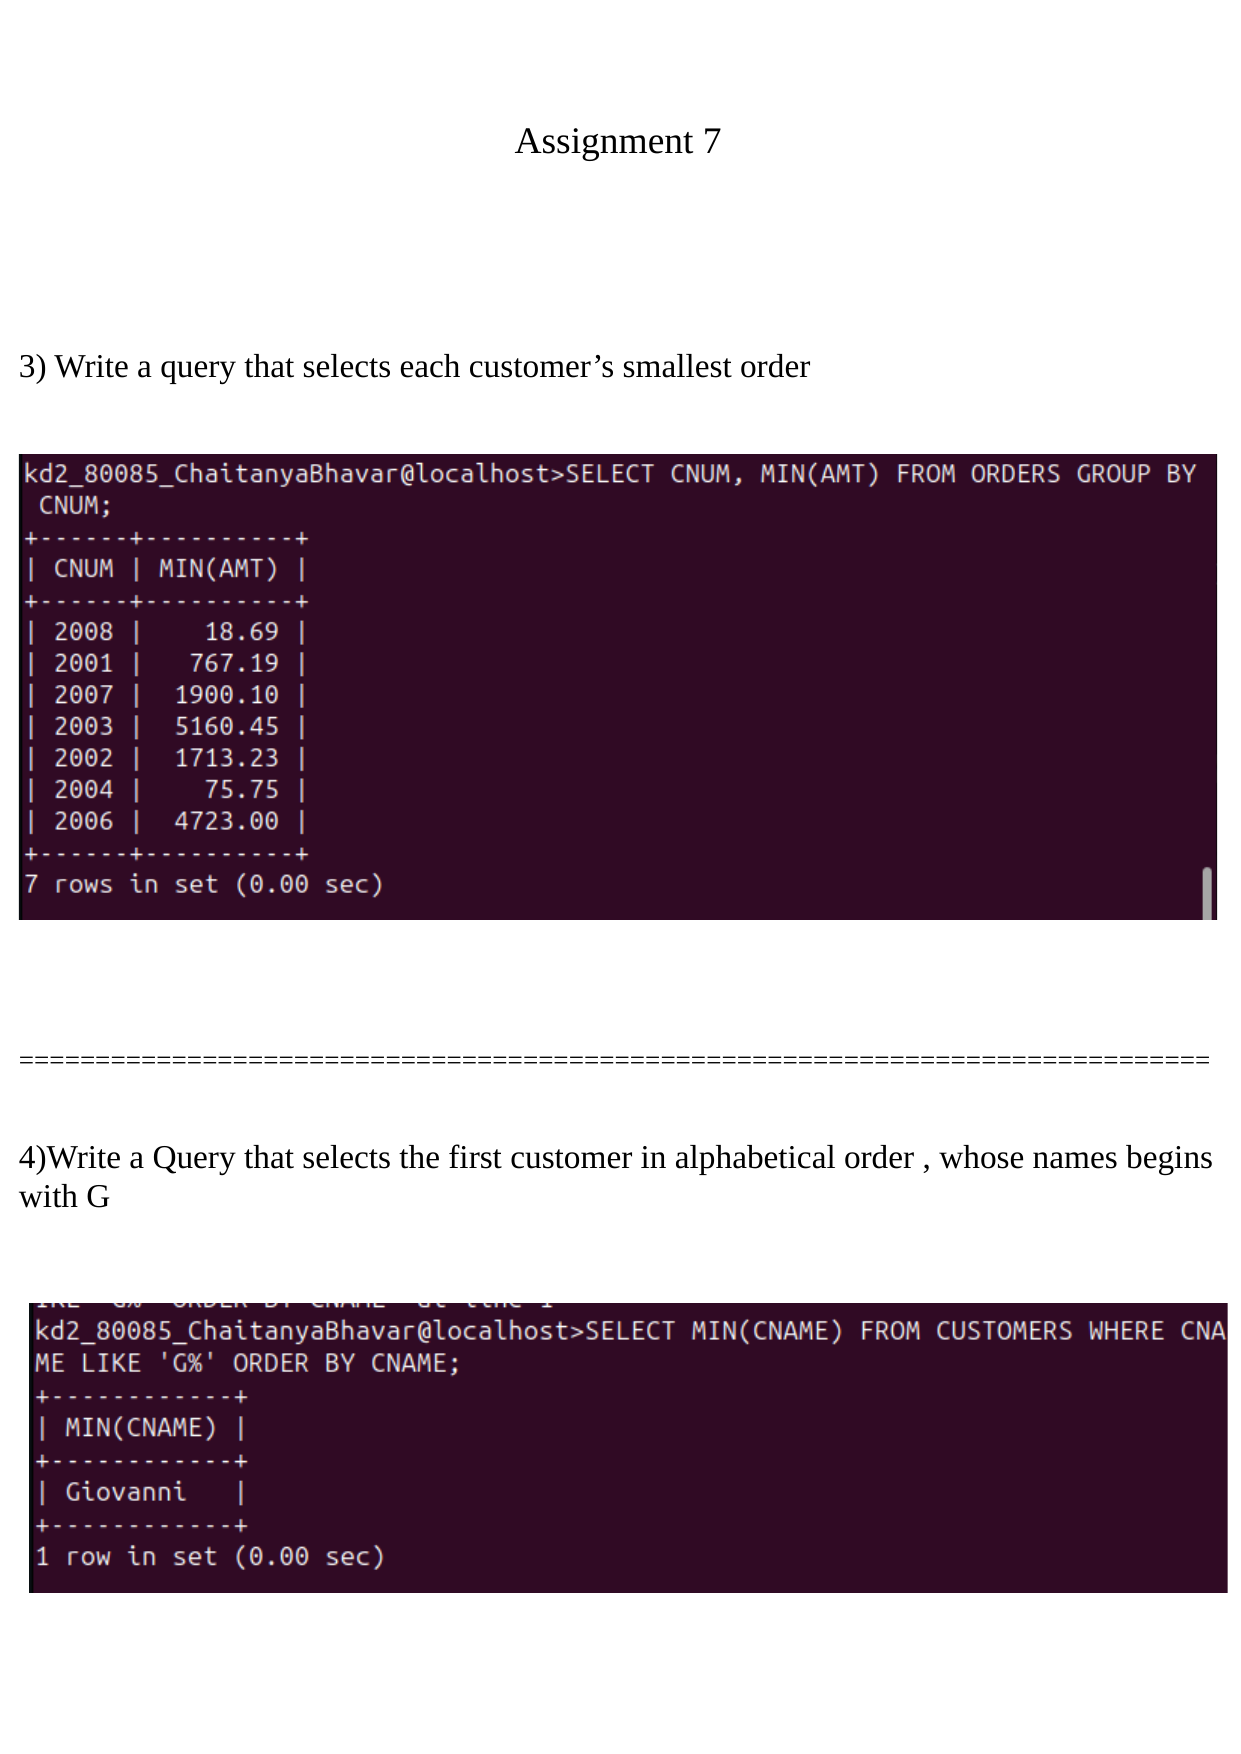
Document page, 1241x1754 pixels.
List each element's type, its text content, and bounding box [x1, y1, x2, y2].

picture [18, 454, 1218, 920]
text ============================================================================== [19, 1044, 1217, 1076]
picture [29, 1303, 1228, 1593]
text 3) Write a query that selects each customer’s smallest order [19, 346, 1217, 385]
text 4)Write a Query that selects the first customer in alphabetical order , whose names begins with G [19, 1138, 1217, 1214]
